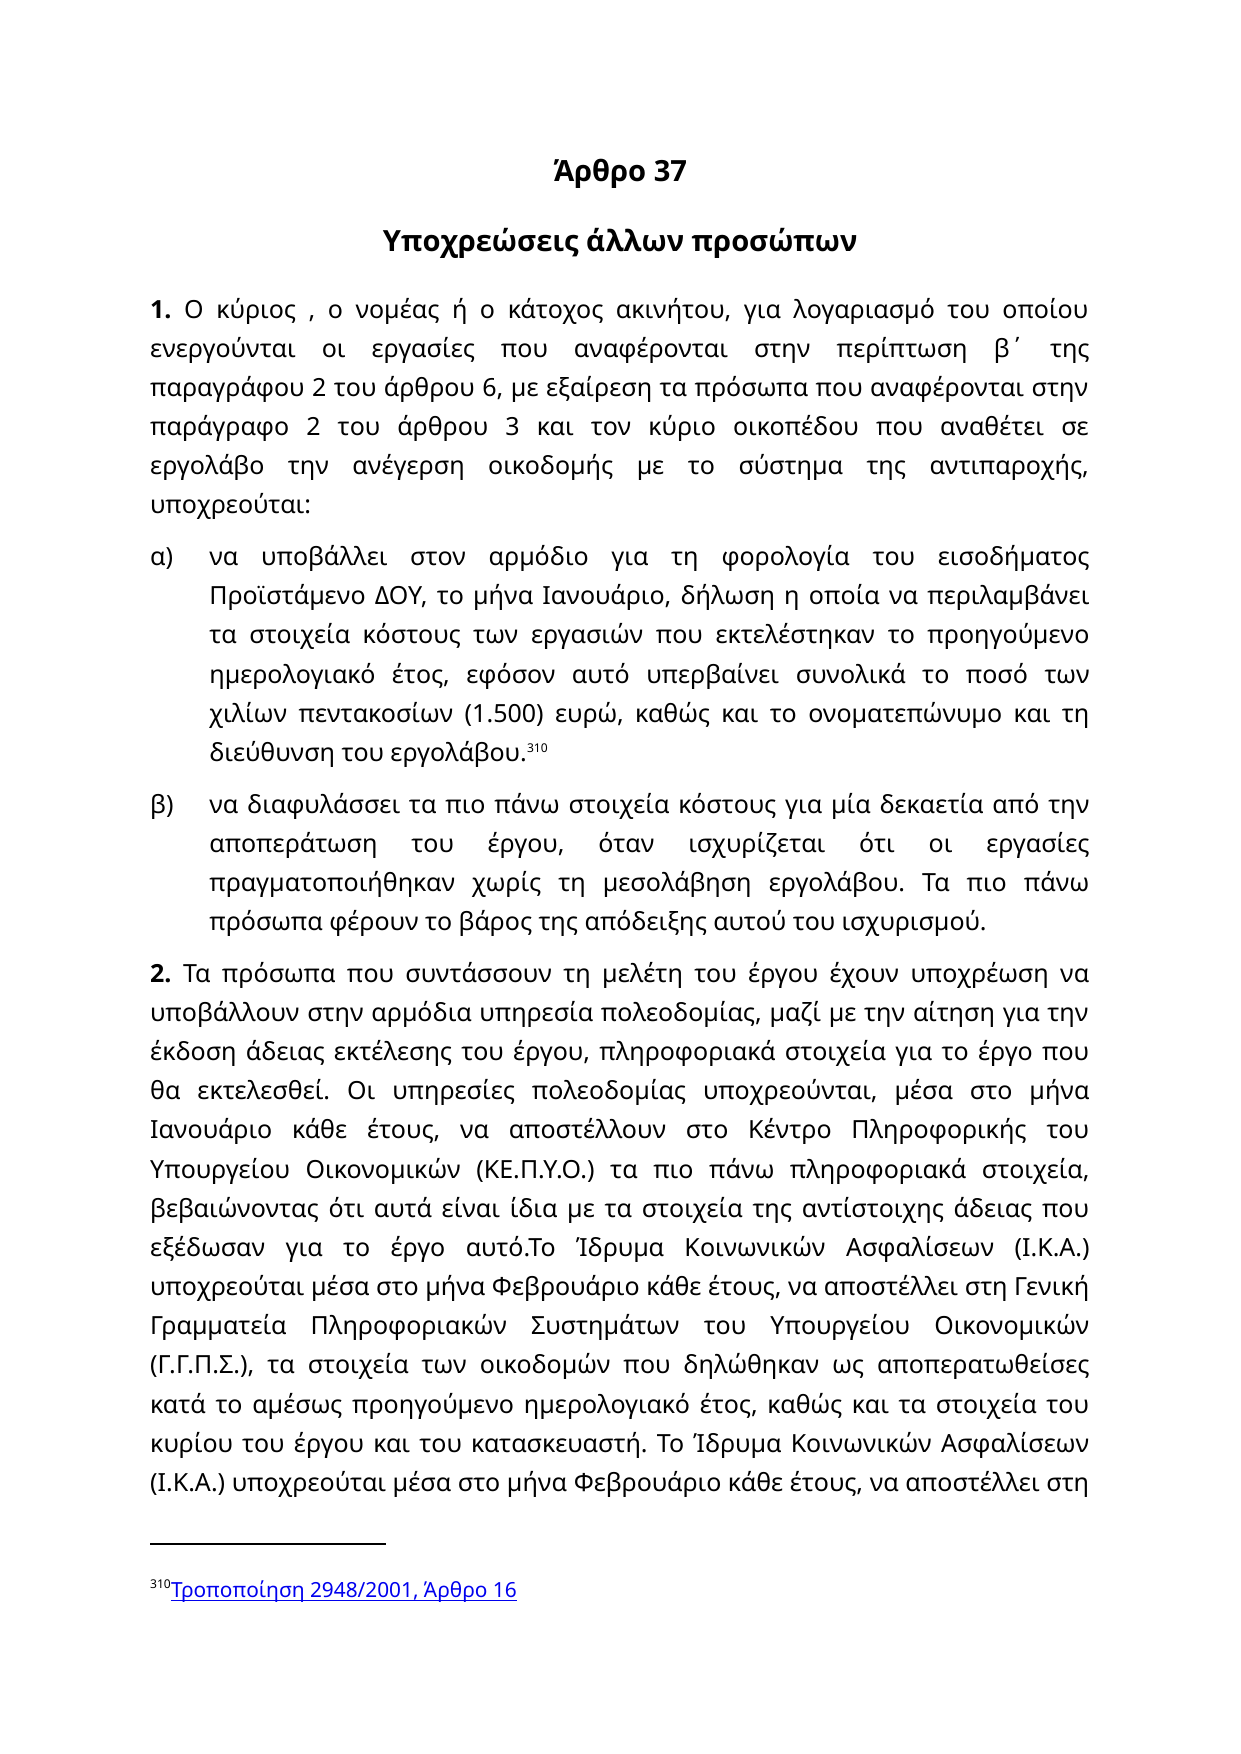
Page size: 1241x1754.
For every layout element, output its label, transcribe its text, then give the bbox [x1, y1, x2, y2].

text Τροποποίηση 2948/2001, Άρθρο 16 [150, 1576, 1090, 1604]
subtitle Υποχρεώσεις άλλων προσώπων [150, 221, 1090, 260]
text 2. Τα πρόσωπα που συντάσσουν τη μελέτη του έργου έχουν υποχρέωση να υποβάλλουν στην αρμόδια υπηρεσία πολεοδομίας, μαζί με την αίτηση για την έκδοση άδειας εκτέλεσης του έργου, πληροφοριακά στοιχεία για το έργο που θα εκτελεσθεί. Οι υπηρεσίες πολεοδομίας υποχρεούνται, μέσα στο μήνα Ιανουάριο κάθε έτους, να αποστέλλουν στο Κέντρο Πληροφορικής του Υπουργείου Οικονομικών (ΚΕ.Π.Υ.Ο.) τα πιο πάνω πληροφοριακά στοιχεία, βεβαιώνοντας ότι αυτά είναι ίδια με τα στοιχεία της αντίστοιχης άδειας που εξέδωσαν για το έργο αυτό.Το Ίδρυμα Κοινωνικών Ασφαλίσεων (Ι.Κ.Α.) υποχρεούται μέσα στο μήνα Φεβρουάριο κάθε έτους, να αποστέλλει στη Γενική Γραμματεία Πληροφοριακών Συστημάτων του Υπουργείου Οικονομικών (Γ.Γ.Π.Σ.), τα στοιχεία των οικοδομών που δηλώθηκαν ως αποπερατωθείσες κατά το αμέσως προηγούμενο ημερολογιακό έτος, καθώς και τα στοιχεία του κυρίου του έργου και του κατασκευαστή. Το Ίδρυμα Κοινωνικών Ασφαλίσεων (Ι.Κ.Α.) υποχρεούται μέσα στο μήνα Φεβρουάριο κάθε έτους, να αποστέλλει στη [150, 955, 1090, 1499]
list β) να διαφυλάσσει τα πιο πάνω στοιχεία κόστους για μία δεκαετία από την αποπεράτωση του έργου, όταν ισχυρίζεται ότι οι εργασίες πραγματοποιήθηκαν χωρίς τη μεσολάβηση εργολάβου. Τα πιο πάνω πρόσωπα φέρουν το βάρος της απόδειξης αυτού του ισχυρισμού. [150, 786, 1090, 938]
text 1. Ο κύριος , ο νομέας ή ο κάτοχος ακινήτου, για λογαριασμό του οποίου ενεργούνται οι εργασίες που αναφέρονται στην περίπτωση β΄ της παραγράφου 2 του άρθρου 6, με εξαίρεση τα πρόσωπα που αναφέρονται στην παράγραφο 2 του άρθρου 3 και τον κύριο οικοπέδου που αναθέτει σε εργολάβο την ανέγερση οικοδομής με το σύστημα της αντιπαροχής, υποχρεούται: [150, 291, 1090, 521]
subtitle Άρθρο 37 [150, 150, 1090, 190]
list α) να υποβάλλει στον αρμόδιο για τη φορολογία του εισοδήματος Προϊστάμενο ΔΟΥ, το μήνα Ιανουάριο, δήλωση η οποία να περιλαμβάνει τα στοιχεία κόστους των εργασιών που εκτελέστηκαν το προηγούμενο ημερολογιακό έτος, εφόσον αυτό υπερβαίνει συνολικά το ποσό των χιλίων πεντακοσίων (1.500) ευρώ, καθώς και το ονοματεπώνυμο και τη διεύθυνση του εργολάβου. [150, 539, 1090, 769]
